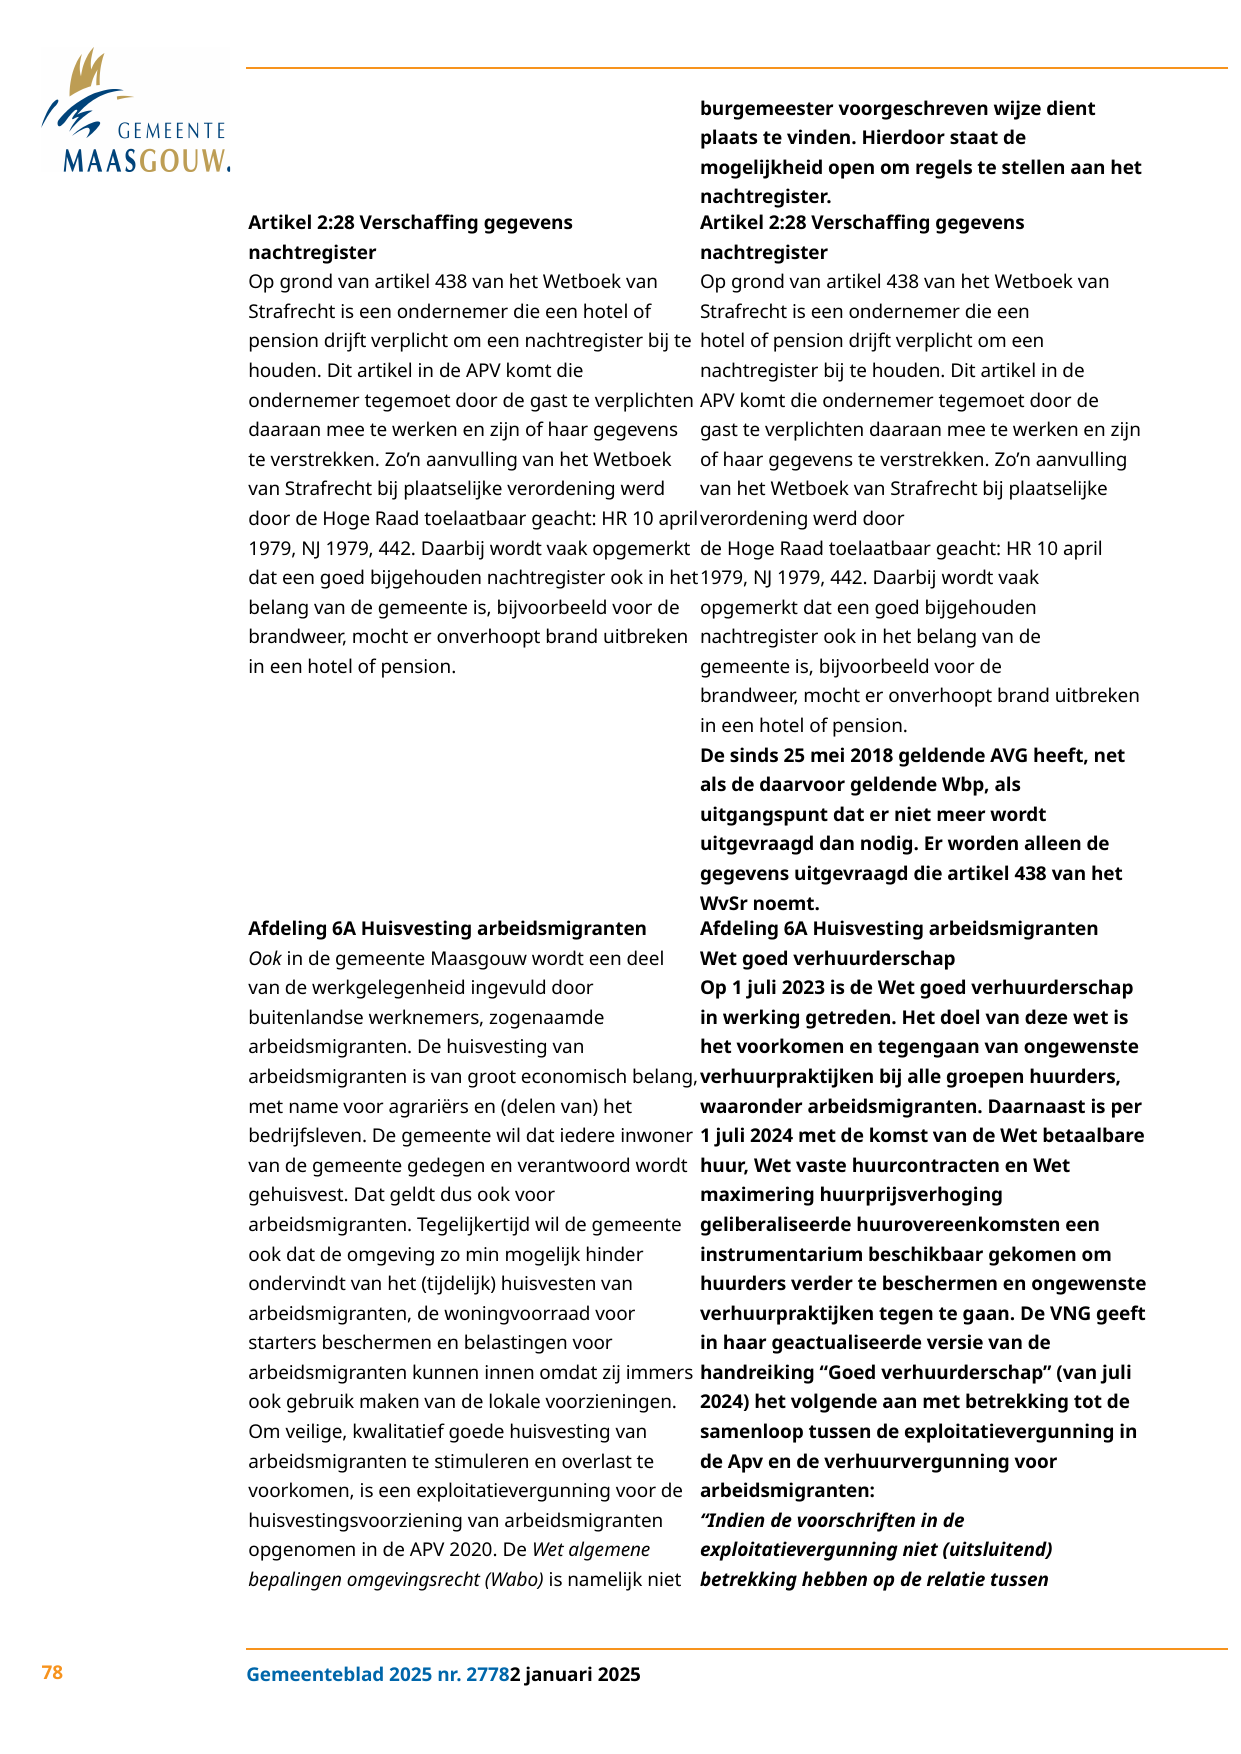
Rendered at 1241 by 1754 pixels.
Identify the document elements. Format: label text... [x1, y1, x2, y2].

table_cell burgemeester voorgeschreven wijze dient plaats te vinden. Hierdoor staat de mogelijkheid open om regels te stellen aan het nachtregister. [700, 95, 1152, 209]
picture [41, 47, 231, 172]
table_cell Afdeling 6A Huisvesting arbeidsmigranten Wet goed verhuurderschap Op 1 juli 2023 is de Wet goed verhuurderschap in werking getreden. Het doel van deze wet is het voorkomen en tegengaan van ongewenste verhuurpraktijken bij alle groepen huurders, waaronder arbeidsmigranten. Daarnaast is per 1 juli 2024 met de komst van de Wet betaalbare huur, Wet vaste huurcontracten en Wet maximering huurprijsverhoging geliberaliseerde huurovereenkomsten een instrumentarium beschikbaar gekomen om huurders verder te beschermen en ongewenste verhuurpraktijken tegen te gaan. De VNG geeft in haar geactualiseerde versie van de handreiking “Goed verhuurderschap” (van juli 2024) het volgende aan met betrekking tot de samenloop tussen de exploitatievergunning in de Apv en de verhuurvergunning voor arbeidsmigranten: “Indien de voorschriften in de exploitatievergunning niet (uitsluitend) betrekking hebben op de relatie tussen [700, 915, 1152, 1592]
table_cell [248, 95, 700, 209]
table_cell Artikel 2:28 Verschaffing gegevens nachtregister Op grond van artikel 438 van het Wetboek van Strafrecht is een ondernemer die een hotel of pension drijft verplicht om een nachtregister bij te houden. Dit artikel in de APV komt die ondernemer tegemoet door de gast te verplichten daaraan mee te werken en zijn of haar gegevens te verstrekken. Zo’n aanvulling van het Wetboek van Strafrecht bij plaatselijke verordening werd door de Hoge Raad toelaatbaar geacht: HR 10 april 1979, NJ 1979, 442. Daarbij wordt vaak opgemerkt dat een goed bijgehouden nachtregister ook in het belang van de gemeente is, bijvoorbeeld voor de brandweer, mocht er onverhoopt brand uitbreken in een hotel of pension. De sinds 25 mei 2018 geldende AVG heeft, net als de daarvoor geldende Wbp, als uitgangspunt dat er niet meer wordt uitgevraagd dan nodig. Er worden alleen de gegevens uitgevraagd die artikel 438 van het WvSr noemt. [700, 209, 1152, 915]
table_cell Artikel 2:28 Verschaffing gegevens nachtregister Op grond van artikel 438 van het Wetboek van Strafrecht is een ondernemer die een hotel of pension drijft verplicht om een nachtregister bij te houden. Dit artikel in de APV komt die ondernemer tegemoet door de gast te verplichten daaraan mee te werken en zijn of haar gegevens te verstrekken. Zo’n aanvulling van het Wetboek van Strafrecht bij plaatselijke verordening werd door de Hoge Raad toelaatbaar geacht: HR 10 april 1979, NJ 1979, 442. Daarbij wordt vaak opgemerkt dat een goed bijgehouden nachtregister ook in het belang van de gemeente is, bijvoorbeeld voor de brandweer, mocht er onverhoopt brand uitbreken in een hotel of pension. [248, 209, 700, 915]
table_cell Afdeling 6A Huisvesting arbeidsmigranten Ook in de gemeente Maasgouw wordt een deel van de werkgelegenheid ingevuld door buitenlandse werknemers, zogenaamde arbeidsmigranten. De huisvesting van arbeidsmigranten is van groot economisch belang, met name voor agrariërs en (delen van) het bedrijfsleven. De gemeente wil dat iedere inwoner van de gemeente gedegen en verantwoord wordt gehuisvest. Dat geldt dus ook voor arbeidsmigranten. Tegelijkertijd wil de gemeente ook dat de omgeving zo min mogelijk hinder ondervindt van het (tijdelijk) huisvesten van arbeidsmigranten, de woningvoorraad voor starters beschermen en belastingen voor arbeidsmigranten kunnen innen omdat zij immers ook gebruik maken van de lokale voorzieningen. Om veilige, kwalitatief goede huisvesting van arbeidsmigranten te stimuleren en overlast te voorkomen, is een exploitatievergunning voor de huisvestingsvoorziening van arbeidsmigranten opgenomen in de APV 2020. De Wet algemene bepalingen omgevingsrecht (Wabo) is namelijk niet [248, 915, 700, 1592]
